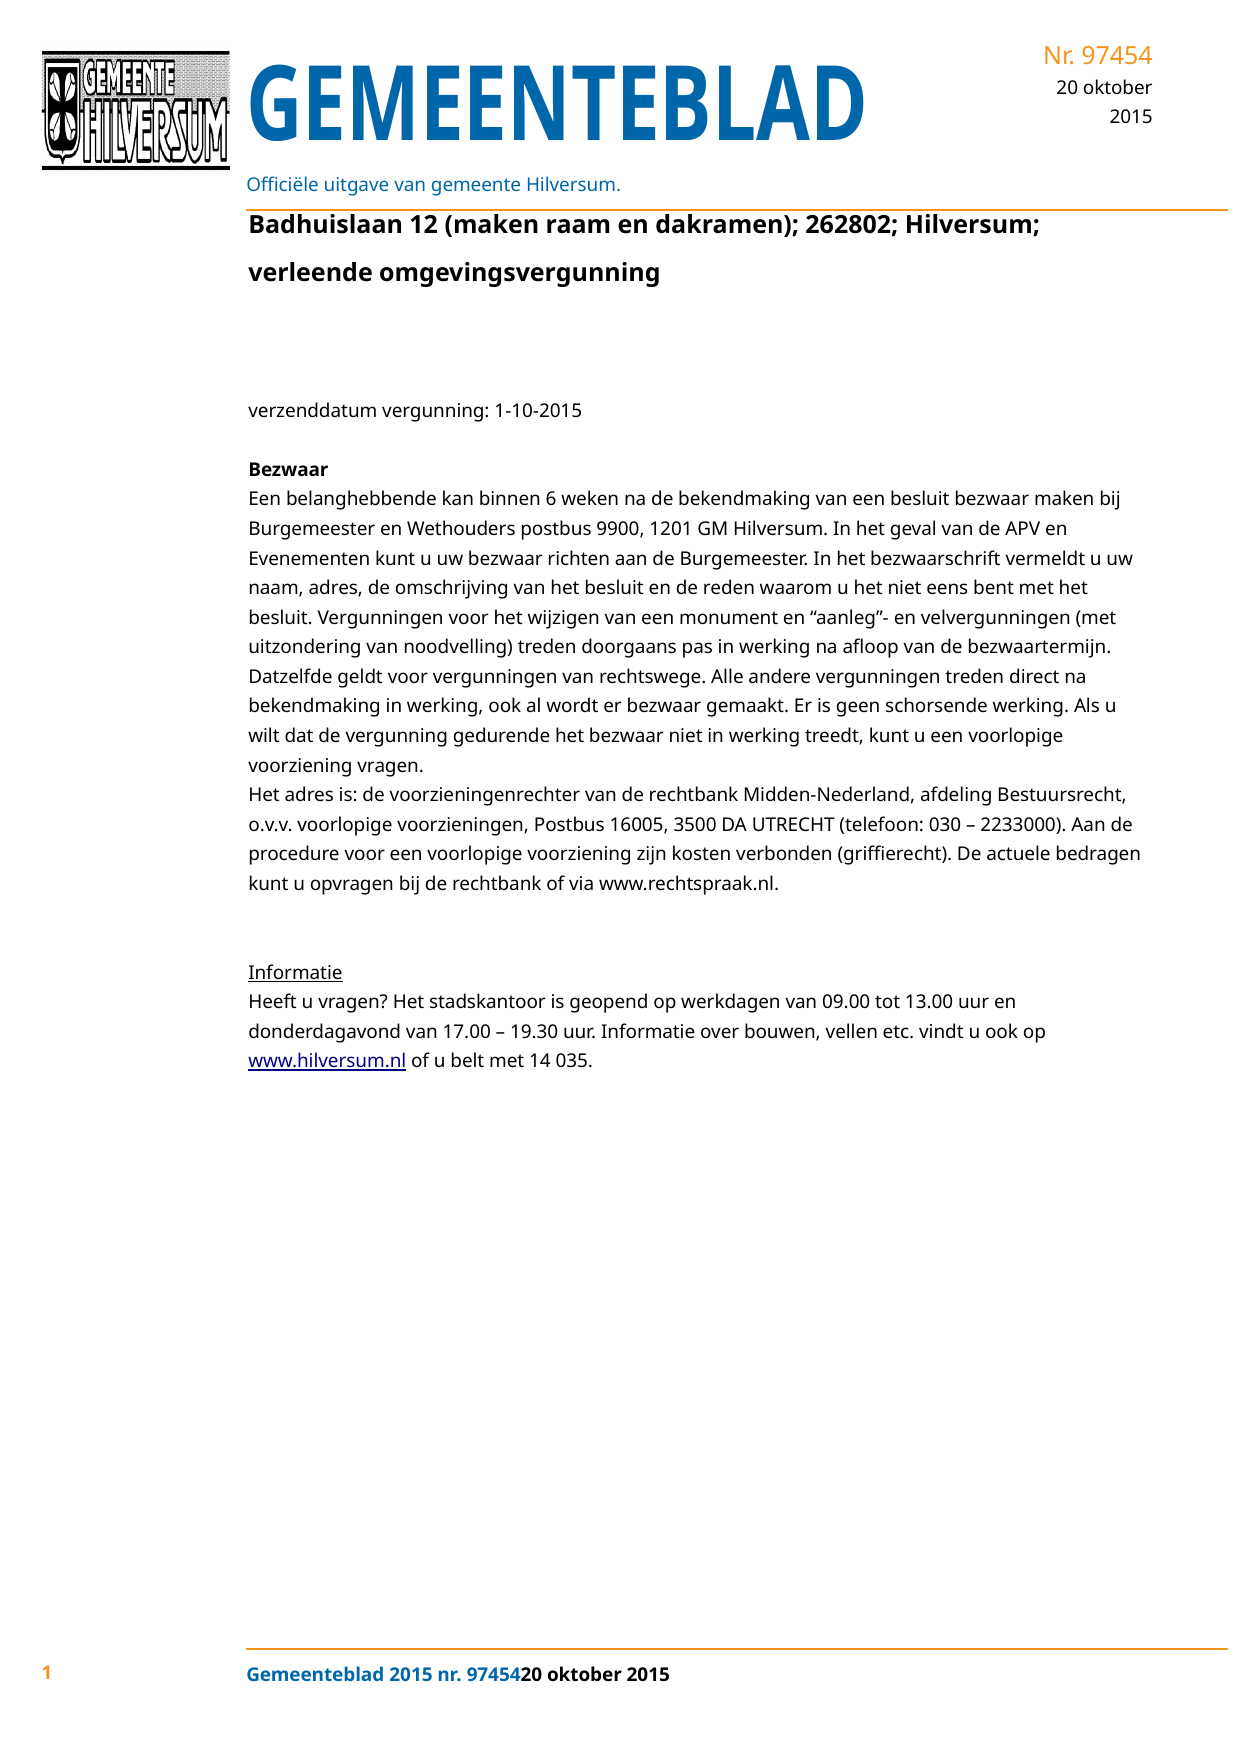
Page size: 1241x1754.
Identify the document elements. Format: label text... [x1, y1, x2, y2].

text Heeft u vragen? Het stadskantoor is geopend op werkdagen van 09.00 tot 13.00 uur en donderdagavond van 17.00 – 19.30 uur. Informatie over bouwen, vellen etc. vindt u ook op www.hilversum.nl of u belt met 14 035. [248, 988, 1152, 1073]
text verzenddatum vergunning: 1-10-2015 [248, 397, 1152, 422]
text Het adres is: de voorzieningenrechter van de rechtbank Midden-Nederland, afdeling Bestuursrecht, o.v.v. voorlopige voorzieningen, Postbus 16005, 3500 DA UTRECHT (telefoon: 030 – 2233000). Aan de procedure voor een voorlopige voorziening zijn kosten verbonden (griffierecht). De actuele bedragen kunt u opvragen bij de rechtbank of via www.rechtspraak.nl. [248, 781, 1152, 896]
text Informatie [248, 959, 1152, 984]
text Badhuislaan 12 (maken raam en dakramen); 262802; Hilversum; verleende omgevingsvergunning [248, 211, 1152, 288]
text Bezwaar [248, 456, 1152, 482]
picture [41, 47, 231, 172]
text Een belanghebbende kan binnen 6 weken na de bekendmaking van een besluit bezwaar maken bij Burgemeester en Wethouders postbus 9900, 1201 GM Hilversum. In het geval van de APV en Evenementen kunt u uw bezwaar richten aan de Burgemeester. In het bezwaarschrift vermeldt u uw naam, adres, de omschrijving van het besluit en de reden waarom u het niet eens bent met het besluit. Vergunningen voor het wijzigen van een monument en “aanleg”- en velvergunningen (met uitzondering van noodvelling) treden doorgaans pas in werking na afloop van de bezwaartermijn. Datzelfde geldt voor vergunningen van rechtswege. Alle andere vergunningen treden direct na bekendmaking in werking, ook al wordt er bezwaar gemaakt. Er is geen schorsende werking. Als u wilt dat de vergunning gedurende het bezwaar niet in werking treedt, kunt u een voorlopige voorziening vragen. [248, 486, 1152, 777]
